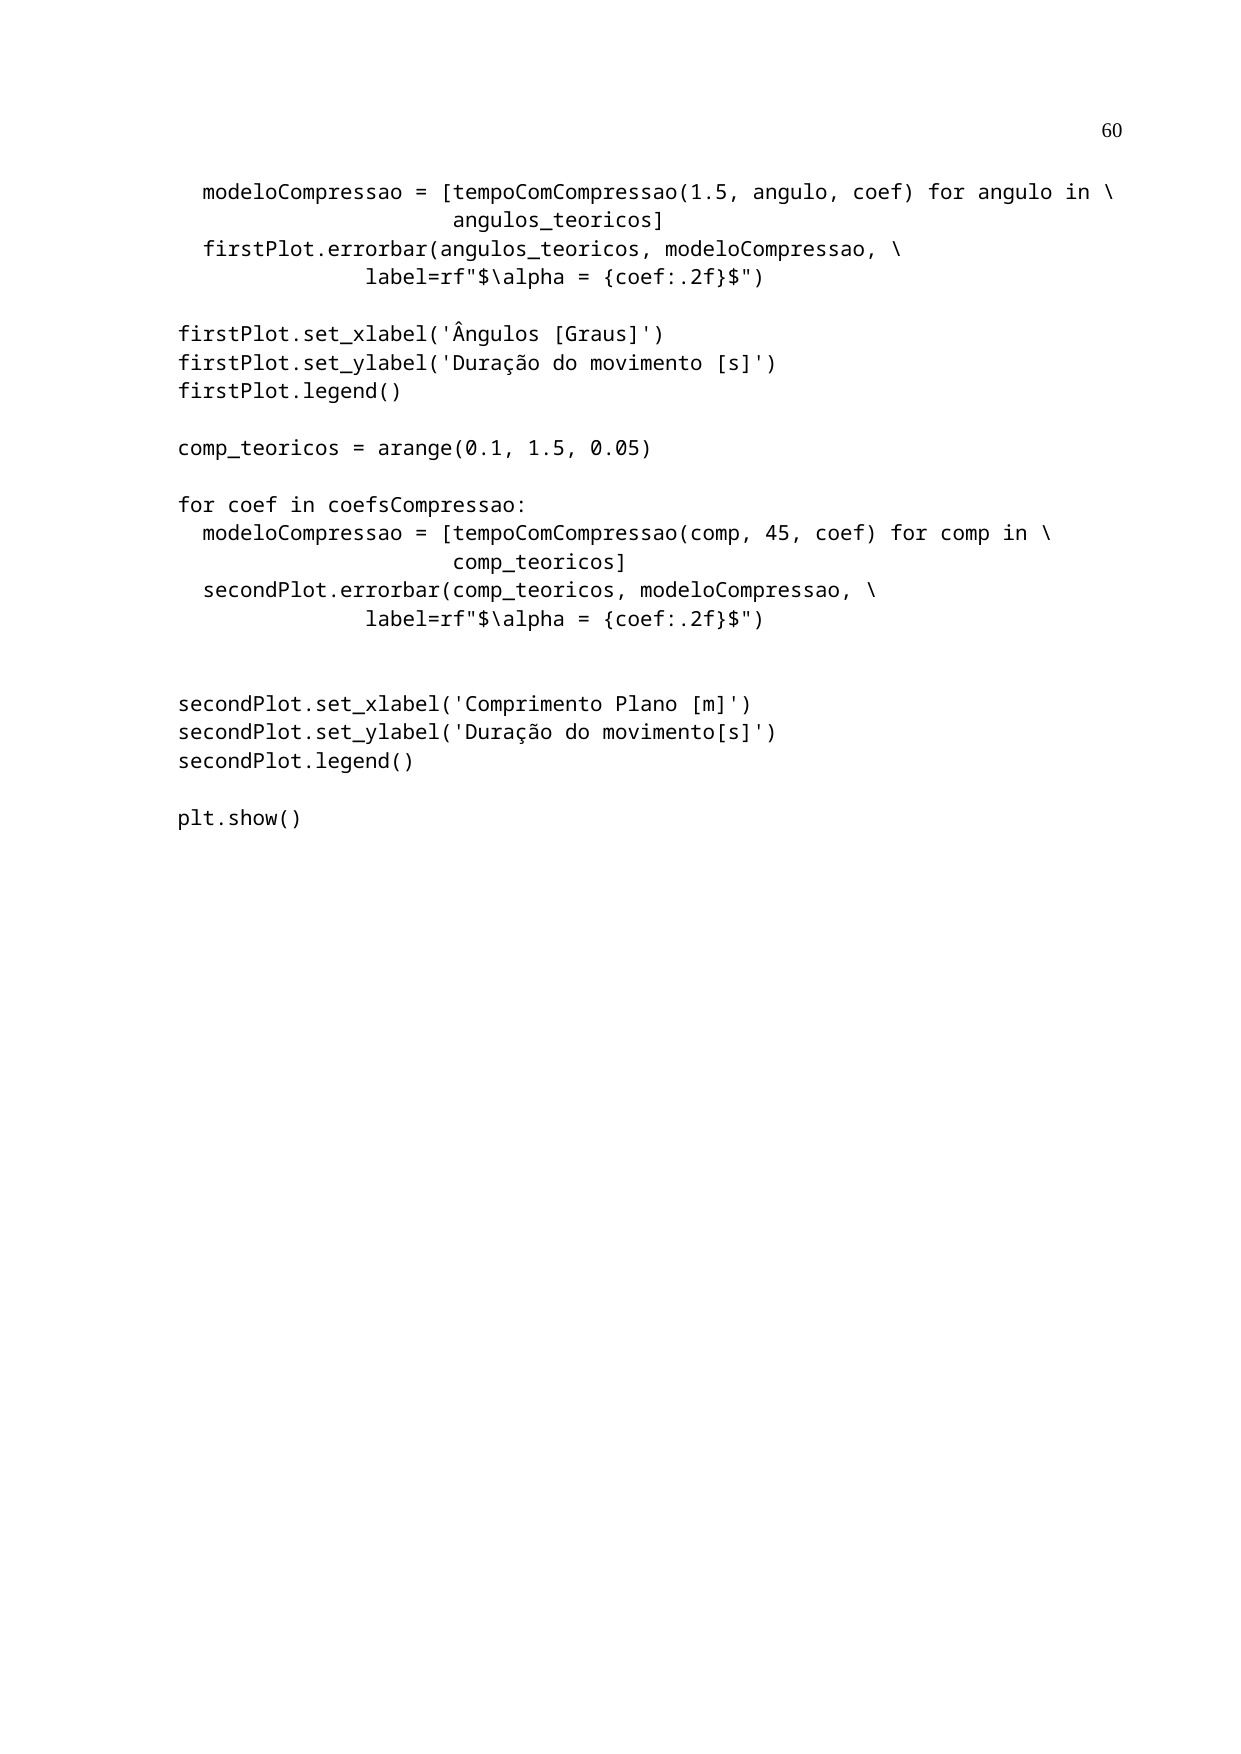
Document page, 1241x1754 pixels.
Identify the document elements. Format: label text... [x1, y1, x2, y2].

text label=rf"$\alpha = {coef:.2f}$") [177, 262, 1122, 291]
text comp_teoricos] [177, 547, 1122, 575]
text secondPlot.legend() [177, 746, 1122, 774]
text secondPlot.errorbar(comp_teoricos, modeloCompressao, \ [177, 575, 1122, 604]
text secondPlot.set_ylabel('Duração do movimento[s]') [177, 717, 1122, 746]
text modeloCompressao = [tempoComCompressao(comp, 45, coef) for comp in \ [177, 518, 1122, 547]
text firstPlot.set_ylabel('Duração do movimento [s]') [177, 348, 1122, 376]
text firstPlot.errorbar(angulos_teoricos, modeloCompressao, \ [177, 234, 1122, 262]
text for coef in coefsCompressao: [177, 490, 1122, 518]
text angulos_teoricos] [177, 206, 1122, 234]
text plt.show() [177, 803, 1122, 831]
text firstPlot.set_xlabel('Ângulos [Graus]') [177, 319, 1122, 348]
text comp_teoricos = arange(0.1, 1.5, 0.05) [177, 433, 1122, 461]
text label=rf"$\alpha = {coef:.2f}$") [177, 604, 1122, 632]
text secondPlot.set_xlabel('Comprimento Plano [m]') [177, 689, 1122, 717]
text modeloCompressao = [tempoComCompressao(1.5, angulo, coef) for angulo in \ [177, 177, 1122, 206]
text firstPlot.legend() [177, 376, 1122, 404]
